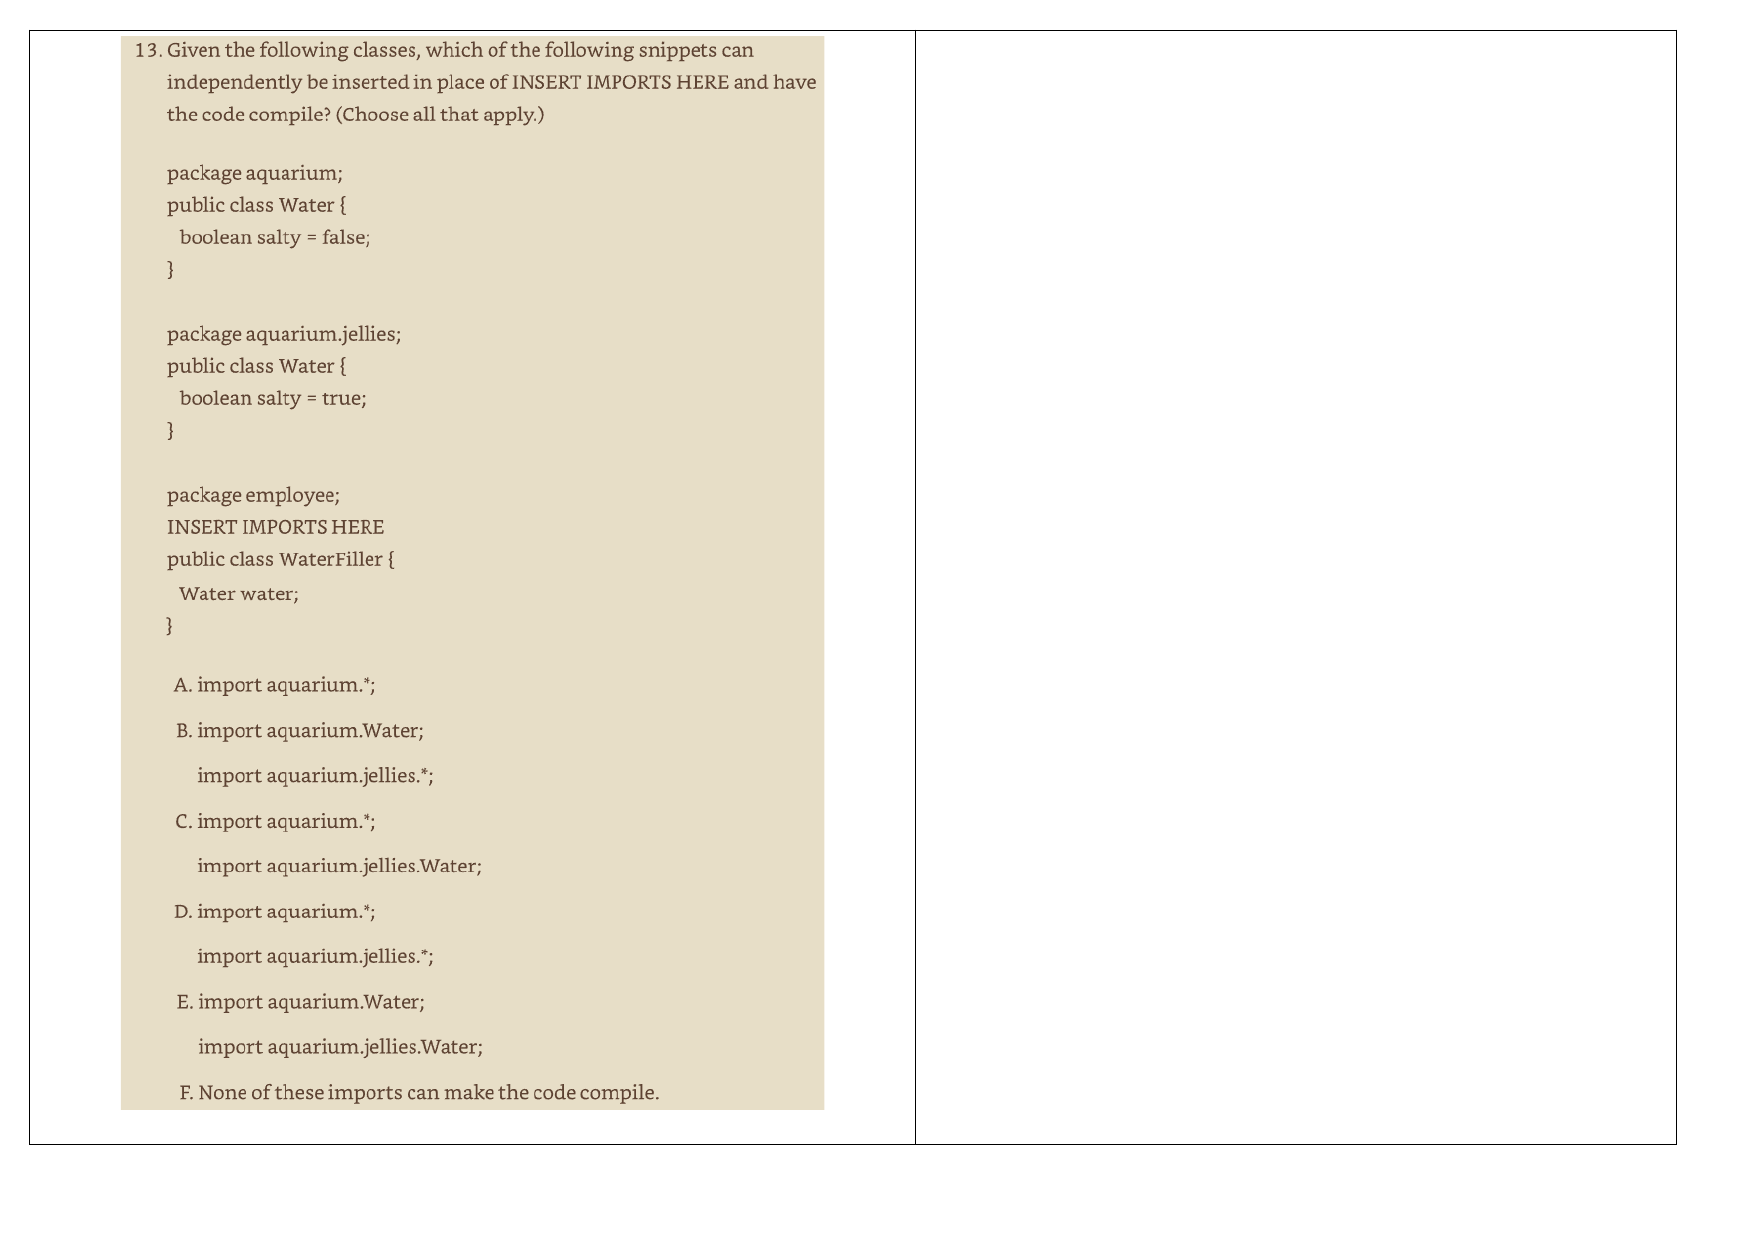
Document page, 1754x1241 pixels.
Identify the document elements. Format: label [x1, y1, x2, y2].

picture [120, 36, 825, 1110]
table_cell [916, 31, 1676, 1144]
table_cell [30, 31, 915, 1144]
